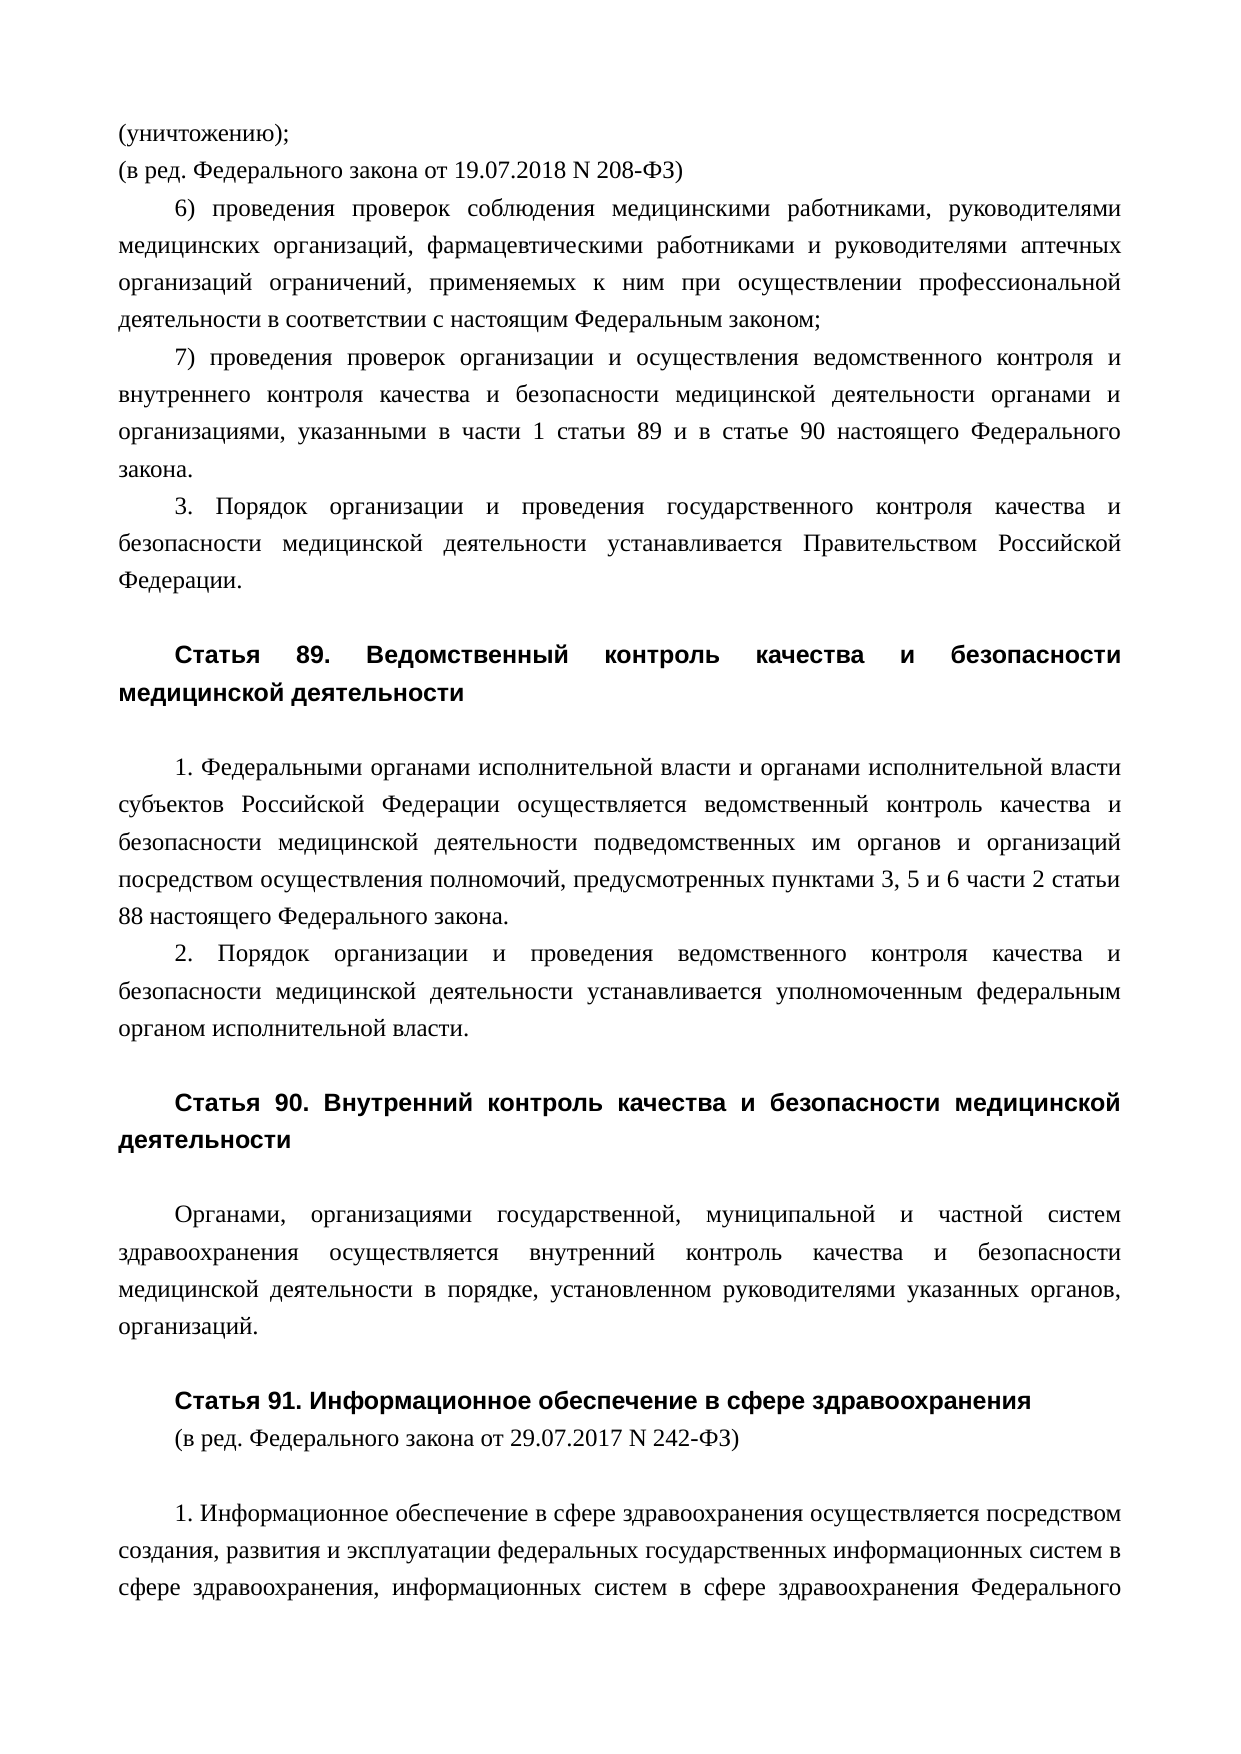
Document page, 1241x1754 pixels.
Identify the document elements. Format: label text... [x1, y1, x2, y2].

text 1. Информационное обеспечение в сфере здравоохранения осуществляется посредством создания, развития и эксплуатации федеральных государственных информационных систем в сфере здравоохранения, информационных систем в сфере здравоохранения Федерального [118, 1498, 1122, 1601]
text 2. Порядок организации и проведения ведомственного контроля качества и безопасности медицинской деятельности устанавливается уполномоченным федеральным органом исполнительной власти. [118, 938, 1122, 1042]
text 3. Порядок организации и проведения государственного контроля качества и безопасности медицинской деятельности устанавливается Правительством Российской Федерации. [118, 491, 1122, 594]
text (в ред. Федерального закона от 29.07.2017 N 242-ФЗ) [118, 1423, 1122, 1452]
text (уничтожению); [118, 118, 1122, 147]
text Статья 91. Информационное обеспечение в сфере здравоохранения [118, 1386, 1122, 1415]
text 7) проведения проверок организации и осуществления ведомственного контроля и внутреннего контроля качества и безопасности медицинской деятельности органами и организациями, указанными в части 1 статьи 89 и в статье 90 настоящего Федерального закона. [118, 342, 1122, 482]
text Статья 89. Ведомственный контроль качества и безопасности медицинской деятельности [118, 640, 1122, 706]
text 1. Федеральными органами исполнительной власти и органами исполнительной власти субъектов Российской Федерации осуществляется ведомственный контроль качества и безопасности медицинской деятельности подведомственных им органов и организаций посредством осуществления полномочий, предусмотренных пунктами 3, 5 и 6 части 2 статьи 88 настоящего Федерального закона. [118, 752, 1122, 930]
text 6) проведения проверок соблюдения медицинскими работниками, руководителями медицинских организаций, фармацевтическими работниками и руководителями аптечных организаций ограничений, применяемых к ним при осуществлении профессиональной деятельности в соответствии с настоящим Федеральным законом; [118, 193, 1122, 333]
text (в ред. Федерального закона от 19.07.2018 N 208-ФЗ) [118, 155, 1122, 184]
text Статья 90. Внутренний контроль качества и безопасности медицинской деятельности [118, 1088, 1122, 1154]
text Органами, организациями государственной, муниципальной и частной систем здравоохранения осуществляется внутренний контроль качества и безопасности медицинской деятельности в порядке, установленном руководителями указанных органов, организаций. [118, 1199, 1122, 1340]
